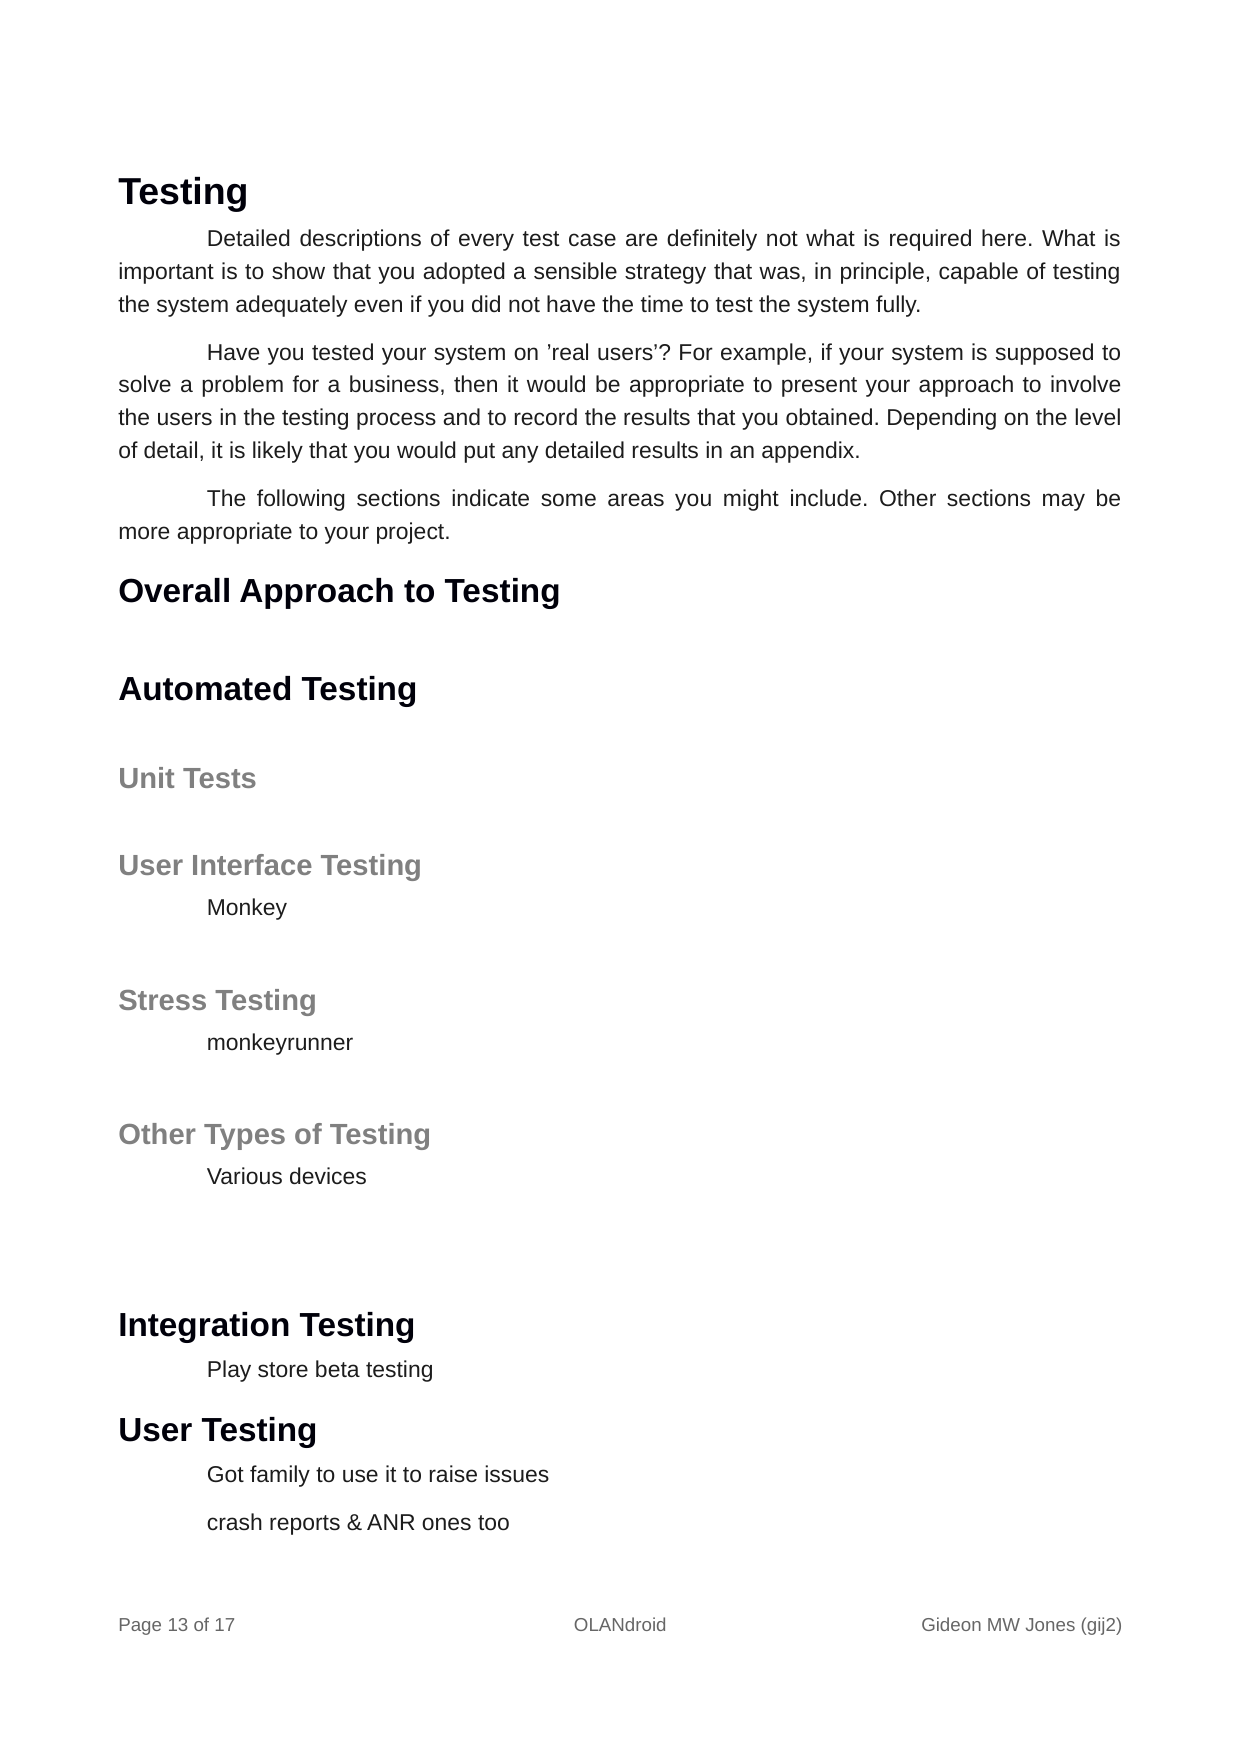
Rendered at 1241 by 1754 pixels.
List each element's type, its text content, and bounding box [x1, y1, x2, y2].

text Monkey [118, 894, 1122, 921]
subtitle Testing [118, 169, 1122, 213]
text Have you tested your system on ’real users’? For example, if your system is supposed to solve a problem for a business, then it would be appropriate to present your approach to involve the users in the testing process and to record the results that you obtained. Depending on the level of detail, it is likely that you would put any detailed results in an appendix. [118, 338, 1122, 463]
text Got family to use it to raise issues [118, 1461, 1122, 1487]
subtitle User Interface Testing [118, 848, 1122, 882]
subtitle Overall Approach to Testing [118, 571, 1122, 610]
subtitle Other Types of Testing [118, 1117, 1122, 1151]
subtitle Unit Tests [118, 761, 1122, 795]
subtitle User Testing [118, 1410, 1122, 1449]
text Detailed descriptions of every test case are definitely not what is required here. What is important is to show that you adopted a sensible strategy that was, in principle, capable of testing the system adequately even if you did not have the time to test the system fully. [118, 225, 1122, 317]
text Play store beta testing [118, 1356, 1122, 1383]
text crash reports & ANR ones too [118, 1509, 1122, 1535]
subtitle Automated Testing [118, 669, 1122, 708]
text The following sections indicate some areas you might include. Other sections may be more appropriate to your project. [118, 485, 1122, 544]
text Various devices [118, 1163, 1122, 1190]
text monkeyrunner [118, 1029, 1122, 1055]
subtitle Integration Testing [118, 1306, 1122, 1344]
subtitle Stress Testing [118, 983, 1122, 1016]
